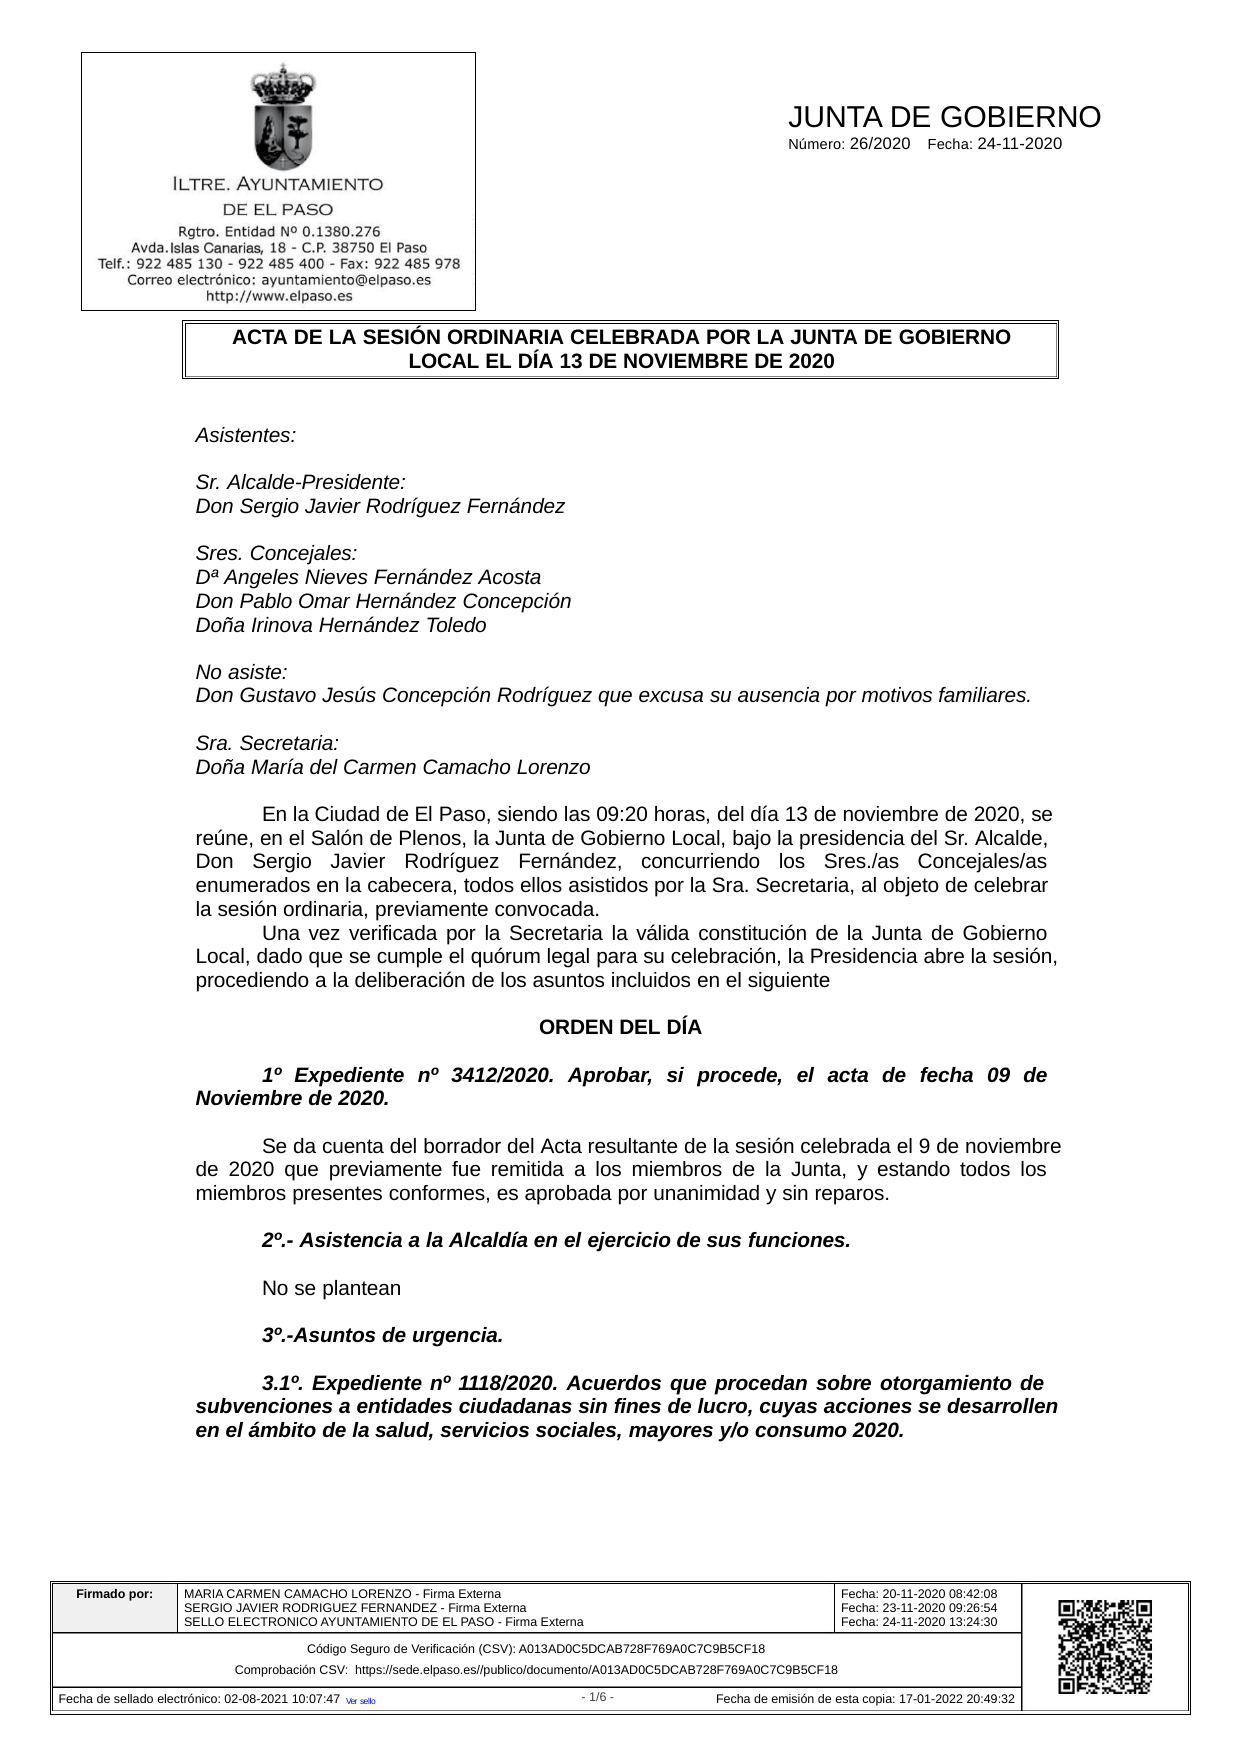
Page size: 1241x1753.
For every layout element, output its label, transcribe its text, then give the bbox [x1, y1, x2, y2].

text de 2020 que previamente fue remitida a los miembros de la Junta, y estando todos los [195, 1158, 1070, 1182]
text MARIA CARMEN CAMACHO LORENZO - Firma Externa [184, 1587, 613, 1601]
text No se plantean [262, 1277, 426, 1300]
text Comprobación CSV: https://sede.elpaso.es//publico/documento/A013AD0C5DCAB728F769A0C7C9B5CF18 [234, 1663, 864, 1677]
text Don Gustavo Jesús Concepción Rodríguez que excusa su ausencia por motivos familiares. [195, 684, 1054, 708]
text Fecha de sellado electrónico: 02-08-2021 10:07:47 Ver sello [58, 1692, 403, 1706]
text 3.1º. Expediente nº 1118/2020. Acuerdos que procedan sobre otorgamiento de [262, 1372, 1070, 1395]
text Don Sergio Javier Rodríguez Fernández, concurriendo los Sres./as Concejales/as [195, 851, 1071, 874]
text Don Sergio Javier Rodríguez Fernández [195, 495, 589, 518]
picture [183, 321, 1058, 378]
text enumerados en la cabecera, todos ellos asistidos por la Sra. Secretaria, al objeto de celebrar [195, 874, 1071, 897]
text subvenciones a entidades ciudadanas sin fines de lucro, cuyas acciones se desarrollen [195, 1395, 1071, 1418]
text Asistentes: [195, 424, 322, 447]
text Fecha: 23-11-2020 09:26:54 [841, 1601, 1022, 1615]
text En la Ciudad de El Paso, siendo las 09:20 horas, del día 13 de noviembre de 2020, se [262, 803, 1071, 826]
text SELLO ELECTRONICO AYUNTAMIENTO DE EL PASO - Firma Externa [184, 1615, 613, 1629]
text Noviembre de 2020. [195, 1087, 414, 1111]
text reúne, en el Salón de Plenos, la Junta de Gobierno Local, bajo la presidencia del Sr. Alcalde, [195, 827, 1071, 850]
text 1º Expediente nº 3412/2020. Aprobar, si procede, el acta de fecha 09 de [262, 1063, 1070, 1087]
text Código Seguro de Verificación (CSV): A013AD0C5DCAB728F769A0C7C9B5CF18 [307, 1642, 864, 1656]
text Fecha de emisión de esta copia: 17-01-2022 20:49:32 [716, 1692, 1040, 1706]
text la sesión ordinaria, previamente convocada. [195, 898, 1071, 921]
text - 1/6 - [581, 1691, 633, 1705]
text Número: 26/2020 Fecha: 24-11-2020 [788, 134, 1129, 153]
picture [51, 1582, 1190, 1714]
text Firmado por: [76, 1587, 172, 1601]
text Sra. Secretaria: [195, 732, 614, 755]
text Dª Angeles Nieves Fernández Acosta [195, 566, 595, 589]
text miembros presentes conformes, es aprobada por unanimidad y sin reparos. [195, 1182, 1070, 1205]
text Fecha: 24-11-2020 13:24:30 [841, 1615, 1022, 1629]
text Doña María del Carmen Camacho Lorenzo [195, 756, 614, 779]
text SERGIO JAVIER RODRIGUEZ FERNANDEZ - Firma Externa [184, 1601, 613, 1615]
picture [82, 53, 475, 310]
text Sres. Concejales: [195, 542, 382, 565]
text en el ámbito de la salud, servicios sociales, mayores y/o consumo 2020. [195, 1419, 1071, 1442]
text ORDEN DEL DÍA [539, 1016, 727, 1039]
text 3º.-Asuntos de urgencia. [262, 1324, 528, 1347]
text Una vez verificada por la Secretaria la válida constitución de la Junta de Gobierno [262, 922, 1071, 945]
text No asiste: [195, 661, 312, 684]
text LOCAL EL DÍA 13 DE NOVIEMBRE DE 2020 [408, 350, 1033, 373]
text JUNTA DE GOBIERNO [788, 101, 1129, 134]
text 2º.- Asistencia a la Alcaldía en el ejercicio de sus funciones. [262, 1229, 874, 1253]
text Doña Irinova Hernández Toledo [195, 613, 595, 637]
text ACTA DE LA SESIÓN ORDINARIA CELEBRADA POR LA JUNTA DE GOBIERNO [232, 326, 1033, 349]
text Fecha: 20-11-2020 08:42:08 [841, 1587, 1022, 1601]
text Se da cuenta del borrador del Acta resultante de la sesión celebrada el 9 de noviembre [262, 1135, 1070, 1158]
text procediendo a la deliberación de los asuntos incluidos en el siguiente [195, 969, 1071, 992]
text Sr. Alcalde-Presidente: [195, 471, 589, 494]
text Don Pablo Omar Hernández Concepción [195, 590, 595, 613]
text Local, dado que se cumple el quórum legal para su celebración, la Presidencia abre la sesión, [195, 945, 1071, 968]
